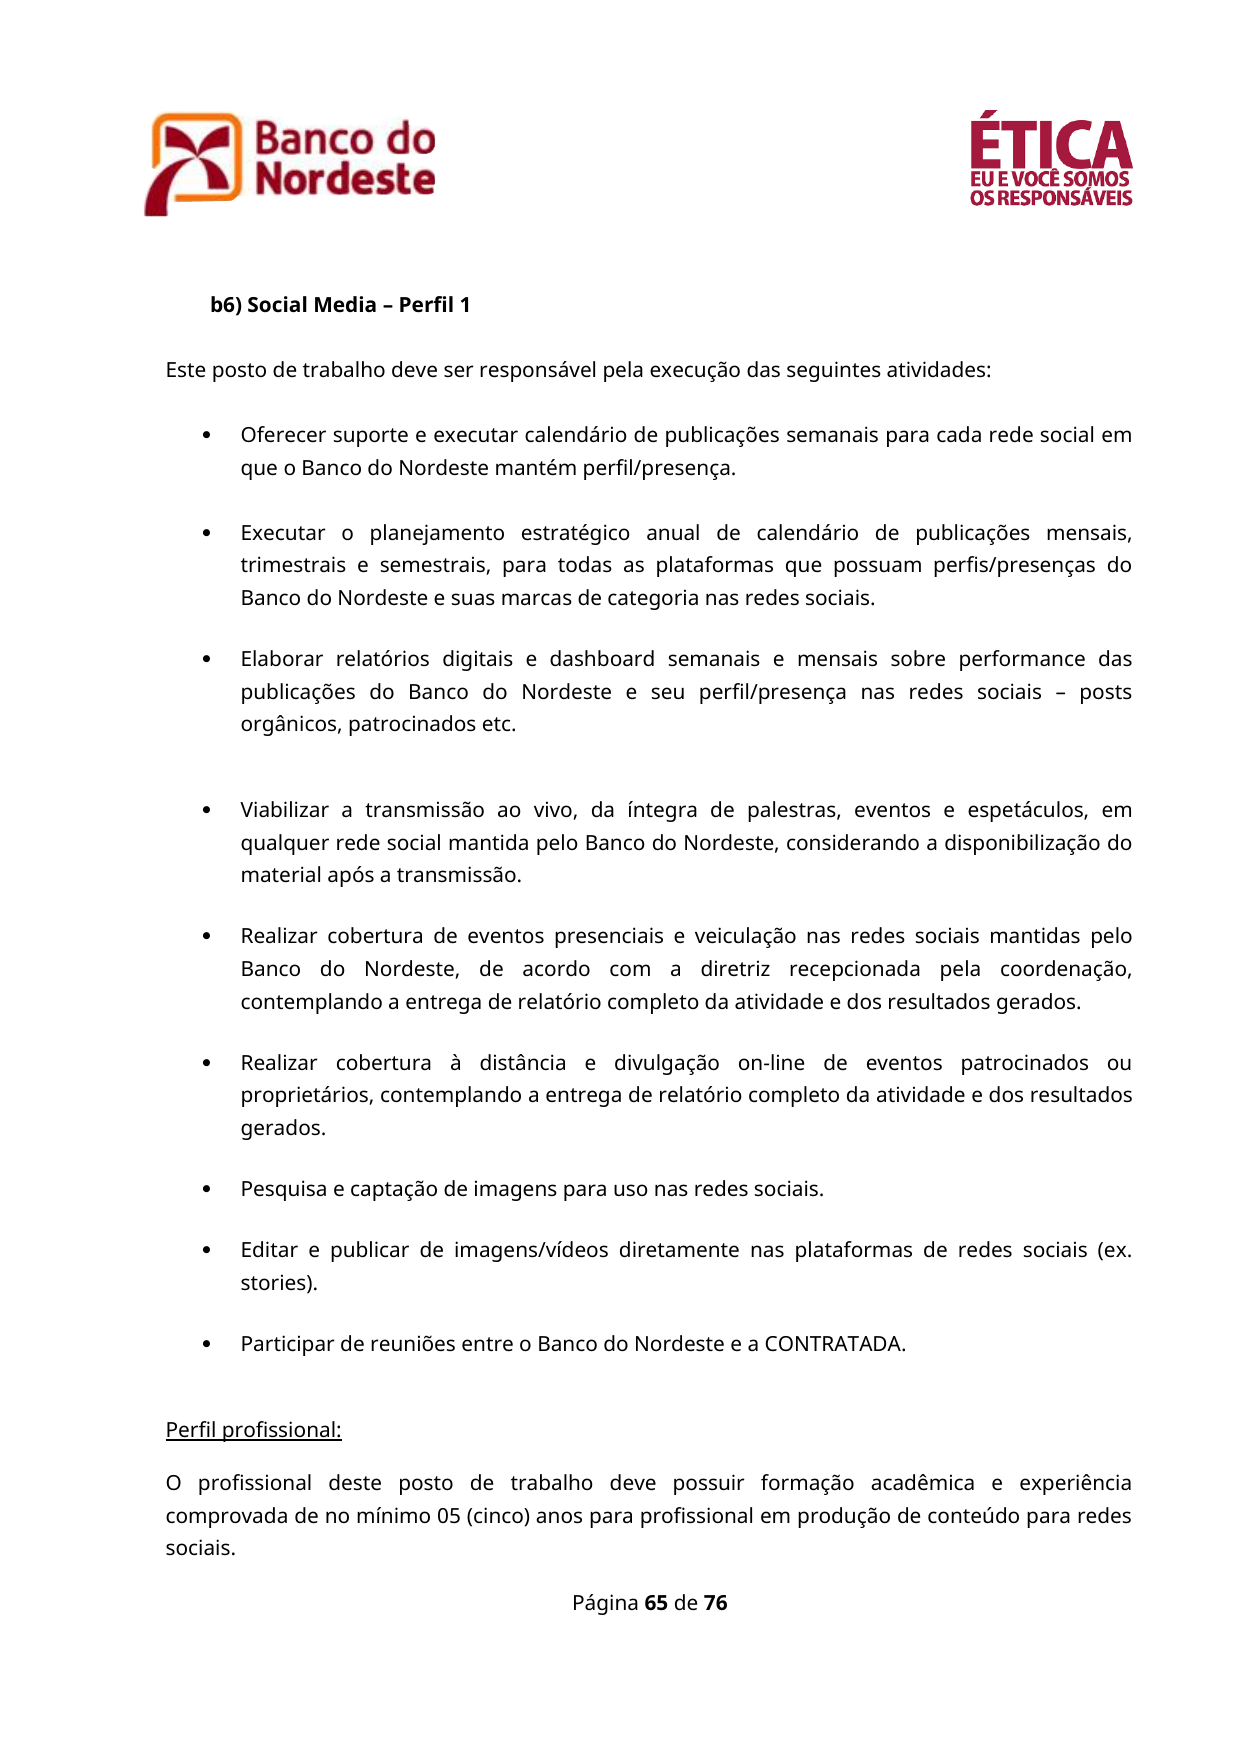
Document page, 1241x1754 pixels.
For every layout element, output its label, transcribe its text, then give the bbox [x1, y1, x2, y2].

list Editar e publicar de imagens/vídeos diretamente nas plataformas de redes sociais (ex. stories). [203, 1235, 1134, 1296]
list Este posto de trabalho deve ser responsável pela execução das seguintes atividades: [165, 355, 1134, 383]
list Realizar cobertura à distância e divulgação on-line de eventos patrocinados ou proprietários, contemplando a entrega de relatório completo da atividade e dos resultados gerados. [203, 1048, 1134, 1142]
list Elaborar relatórios digitais e dashboard semanais e mensais sobre performance das publicações do Banco do Nordeste e seu perfil/presença nas redes sociais – posts orgânicos, patrocinados etc. [203, 644, 1134, 738]
list Viabilizar a transmissão ao vivo, da íntegra de palestras, eventos e espetáculos, em qualquer rede social mantida pelo Banco do Nordeste, considerando a disponibilização do material após a transmissão. [203, 795, 1134, 889]
list Realizar cobertura de eventos presenciais e veiculação nas redes sociais mantidas pelo Banco do Nordeste, de acordo com a diretriz recepcionada pela coordenação, contemplando a entrega de relatório completo da atividade e dos resultados gerados. [203, 922, 1134, 1015]
list Executar o planejamento estratégico anual de calendário de publicações mensais, trimestrais e semestrais, para todas as plataformas que possuam perfis/presenças do Banco do Nordeste e suas marcas de categoria nas redes sociais. [203, 518, 1134, 612]
text Perfil profissional: [165, 1415, 1134, 1443]
list Oferecer suporte e executar calendário de publicações semanais para cada rede social em que o Banco do Nordeste mantém perfil/presença. [203, 420, 1134, 481]
list b6) Social Media – Perfil 1 [210, 290, 1134, 318]
list O profissional deste posto de trabalho deve possuir formação acadêmica e experiência comprovada de no mínimo 05 (cinco) anos para profissional em produção de conteúdo para redes sociais. [165, 1468, 1134, 1562]
list Participar de reuniões entre o Banco do Nordeste e a CONTRATADA. [203, 1329, 1134, 1357]
list Pesquisa e captação de imagens para uso nas redes sociais. [203, 1174, 1134, 1203]
